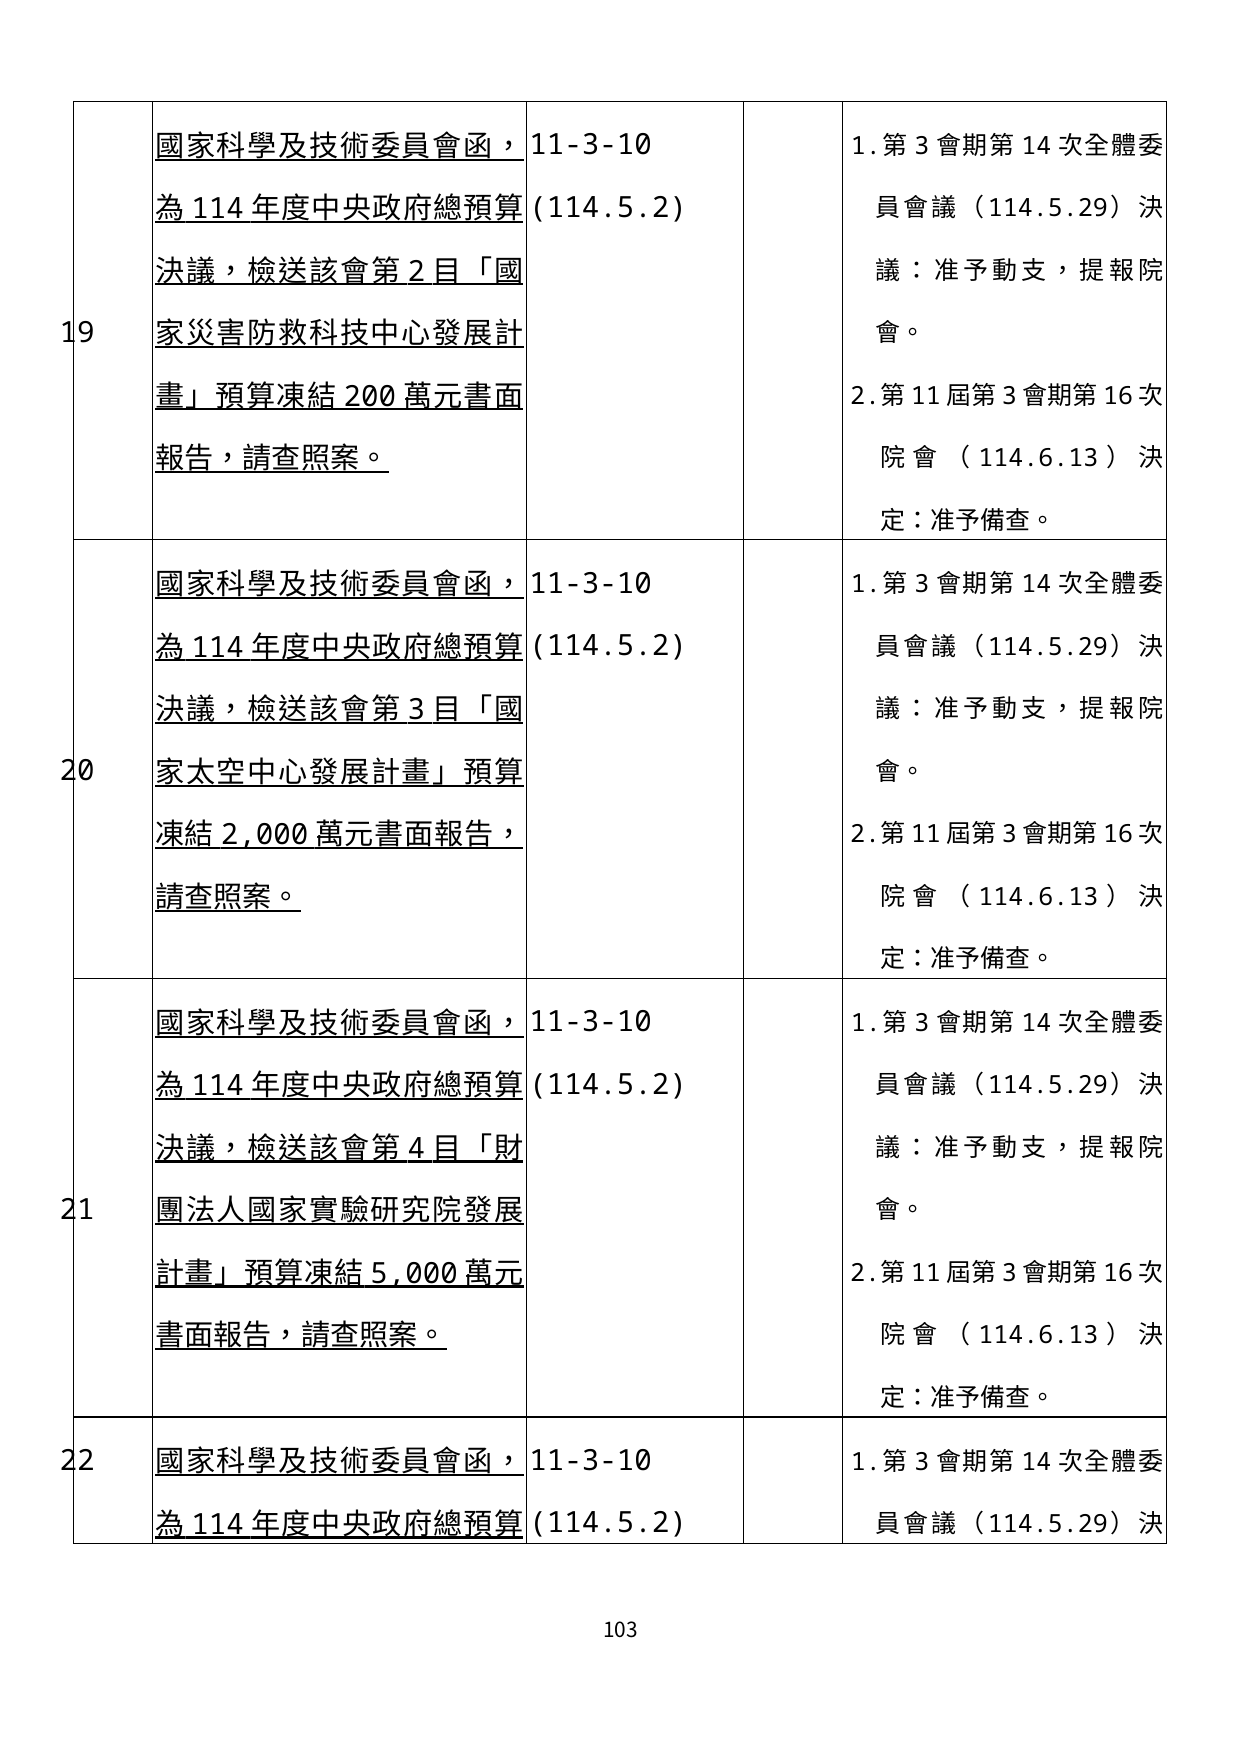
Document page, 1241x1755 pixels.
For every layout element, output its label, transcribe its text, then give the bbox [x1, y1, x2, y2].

table_cell 國家科學及技術委員會函，為114年度中央政府總預算決議，檢送該會第4目「財團法人國家實驗研究院發展計畫」預算凍結5,000萬元書面報告，請查照案。 [153, 979, 526, 1416]
table_cell 11-3-10 (114.5.2) [527, 979, 743, 1416]
table_cell [744, 102, 842, 539]
table_cell [74, 540, 152, 978]
table_cell [74, 102, 152, 539]
table_cell 國家科學及技術委員會函，為114年度中央政府總預算決議，檢送該會第2目「國家災害防救科技中心發展計畫」預算凍結200萬元書面報告，請查照案。 [153, 102, 526, 539]
table_cell 1.第3會期第14次全體委員會議（114.5.29）決議：准予動支，提報院會。 2.第11屆第3會期第16次院會（114.6.13）決定：准予備查。 [843, 979, 1166, 1416]
table_cell 1.第3會期第14次全體委員會議（114.5.29）決 [843, 1418, 1166, 1542]
table_cell 國家科學及技術委員會函，為114年度中央政府總預算 [153, 1418, 526, 1542]
table_cell [74, 1418, 152, 1542]
table_cell [744, 540, 842, 978]
table_cell [744, 979, 842, 1416]
table_cell 1.第3會期第14次全體委員會議（114.5.29）決議：准予動支，提報院會。 2.第11屆第3會期第16次院會（114.6.13）決定：准予備查。 [843, 540, 1166, 978]
table_cell [744, 1418, 842, 1542]
table_cell 11-3-10 (114.5.2) [527, 540, 743, 978]
table_cell 國家科學及技術委員會函，為114年度中央政府總預算決議，檢送該會第3目「國家太空中心發展計畫」預算凍結2,000萬元書面報告，請查照案。 [153, 540, 526, 978]
table_cell 11-3-10 (114.5.2) [527, 1418, 743, 1542]
table_cell [74, 979, 152, 1416]
table_cell 11-3-10 (114.5.2) [527, 102, 743, 539]
table_cell 1.第3會期第14次全體委員會議（114.5.29）決議：准予動支，提報院會。 2.第11屆第3會期第16次院會（114.6.13）決定：准予備查。 [843, 102, 1166, 539]
